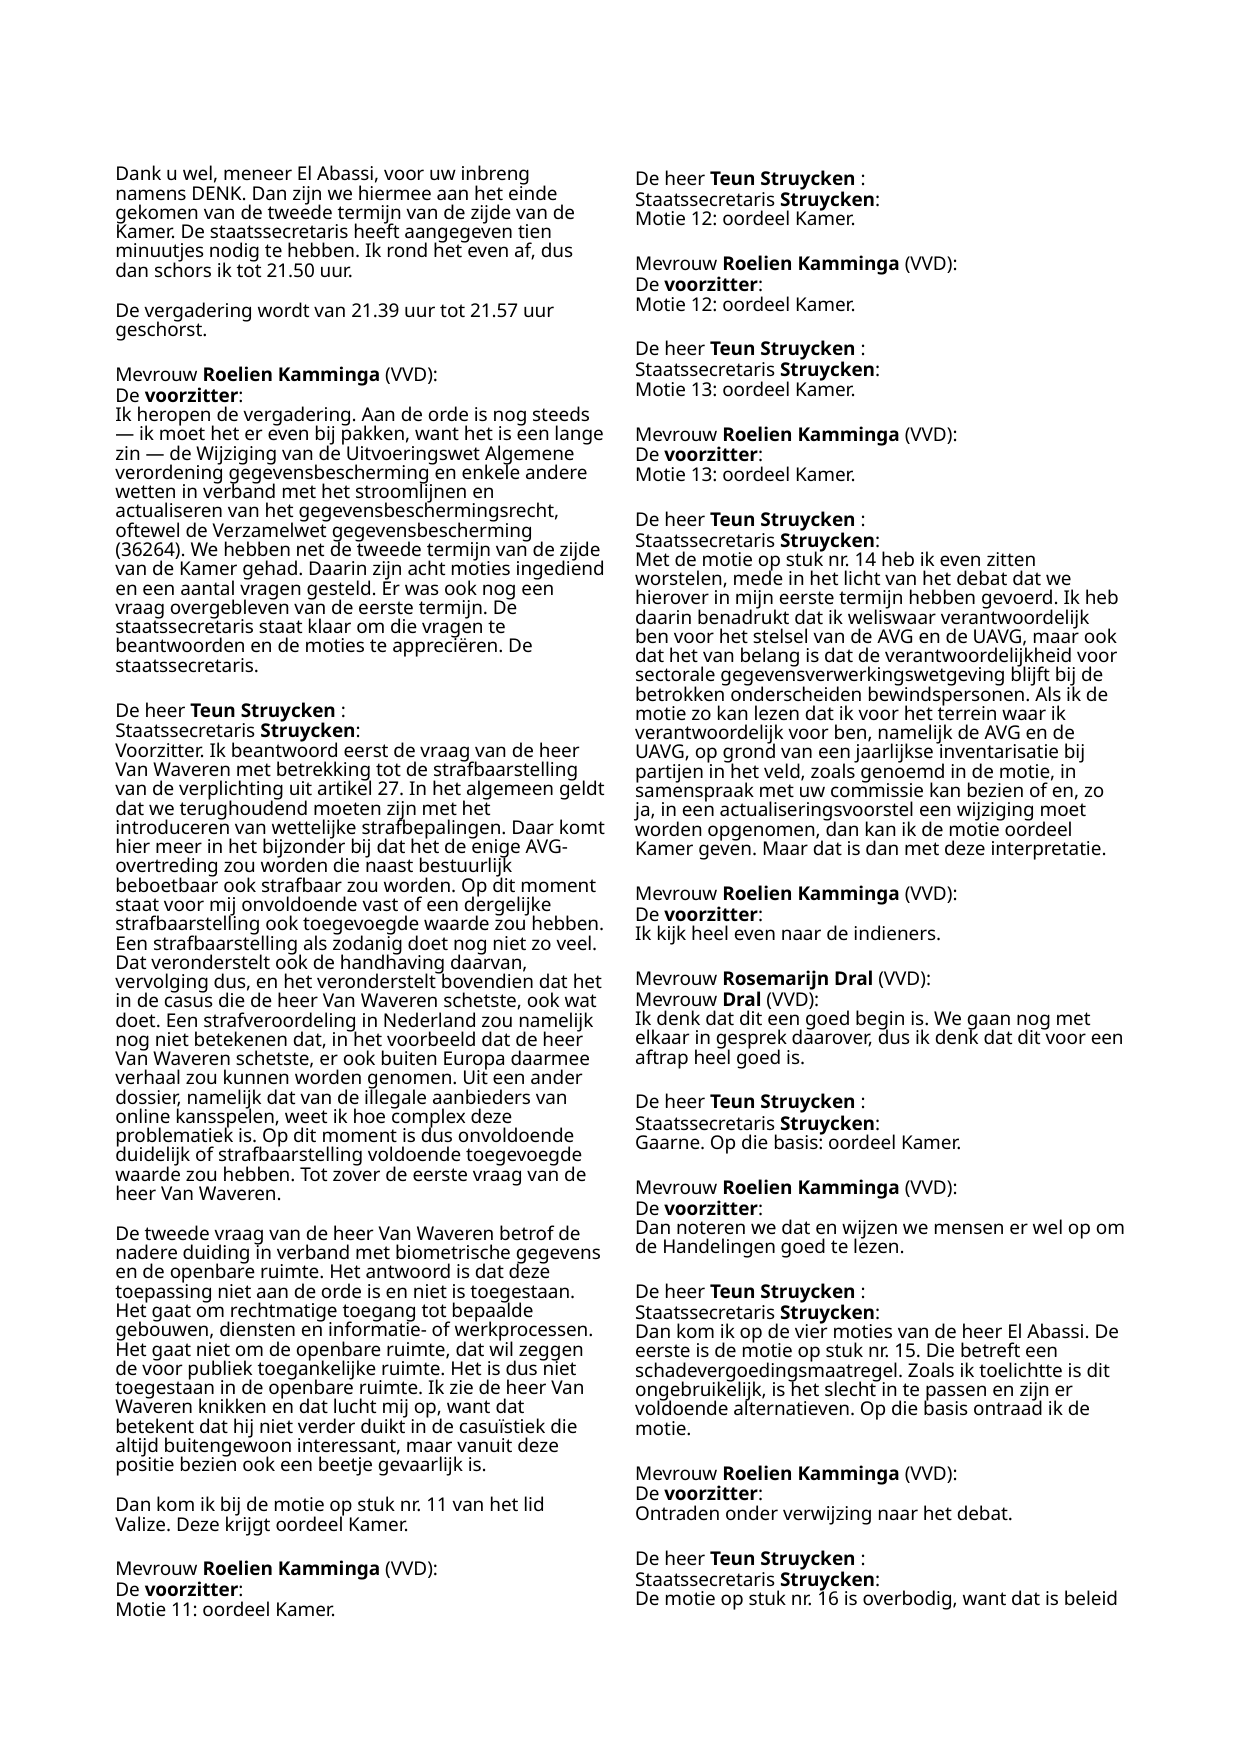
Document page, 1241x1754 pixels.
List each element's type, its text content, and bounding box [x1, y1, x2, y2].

text De heer Teun Struycken : [635, 1545, 1125, 1571]
text Dan noteren we dat en wijzen we mensen er wel op om de Handelingen goed te lezen. [635, 1219, 1125, 1257]
text De voorzitter: [635, 1199, 1125, 1219]
text De voorzitter: [635, 276, 1125, 296]
text De vergadering wordt van 21.39 uur tot 21.57 uur geschorst. [115, 302, 605, 340]
text De heer Teun Struycken : [635, 1278, 1125, 1304]
text Mevrouw Roelien Kamminga (VVD): [635, 421, 1125, 446]
text Staatssecretaris Struycken: [635, 1114, 1125, 1134]
text Motie 12: oordeel Kamer. [635, 296, 1125, 315]
text Dan kom ik bij de motie op stuk nr. 11 van het lid Valize. Deze krijgt oordeel Kamer. [115, 1496, 605, 1535]
text De voorzitter: [635, 446, 1125, 466]
text Mevrouw Dral (VVD): [635, 991, 1125, 1010]
text Motie 11: oordeel Kamer. [115, 1601, 605, 1620]
text Voorzitter. Ik beantwoord eerst de vraag van de heer Van Waveren met betrekking tot de strafbaarstelling van de verplichting uit artikel 27. In het algemeen geldt dat we terughoudend moeten zijn met het introduceren van wettelijke strafbepalingen. Daar komt hier meer in het bijzonder bij dat het de enige AVG-overtreding zou worden die naast bestuurlijk beboetbaar ook strafbaar zou worden. Op dit moment staat voor mij onvoldoende vast of een dergelijke strafbaarstelling ook toegevoegde waarde zou hebben. Een strafbaarstelling als zodanig doet nog niet zo veel. Dat veronderstelt ook de handhaving daarvan, vervolging dus, en het veronderstelt bovendien dat het in de casus die de heer Van Waveren schetste, ook wat doet. Een strafveroordeling in Nederland zou namelijk nog niet betekenen dat, in het voorbeeld dat de heer Van Waveren schetste, er ook buiten Europa daarmee verhaal zou kunnen worden genomen. Uit een ander dossier, namelijk dat van de illegale aanbieders van online kansspelen, weet ik hoe complex deze problematiek is. Op dit moment is dus onvoldoende duidelijk of strafbaarstelling voldoende toegevoegde waarde zou hebben. Tot zover de eerste vraag van de heer Van Waveren. [115, 742, 605, 1204]
text Mevrouw Roelien Kamminga (VVD): [115, 361, 605, 387]
text De heer Teun Struycken : [635, 165, 1125, 191]
text Staatssecretaris Struycken: [635, 361, 1125, 381]
text De heer Teun Struycken : [635, 506, 1125, 532]
text Mevrouw Roelien Kamminga (VVD): [635, 880, 1125, 906]
text Staatssecretaris Struycken: [635, 532, 1125, 551]
text Staatssecretaris Struycken: [635, 191, 1125, 210]
text De heer Teun Struycken : [635, 1089, 1125, 1114]
text Motie 12: oordeel Kamer. [635, 210, 1125, 230]
text Mevrouw Rosemarijn Dral (VVD): [635, 965, 1125, 991]
text Ontraden onder verwijzing naar het debat. [635, 1505, 1125, 1524]
text Met de motie op stuk nr. 14 heb ik even zitten worstelen, mede in het licht van het debat dat we hierover in mijn eerste termijn hebben gevoerd. Ik heb daarin benadrukt dat ik weliswaar verantwoordelijk ben voor het stelsel van de AVG en de UAVG, maar ook dat het van belang is dat de verantwoordelijkheid voor sectorale gegevensverwerkingswetgeving blijft bij de betrokken onderscheiden bewindspersonen. Als ik de motie zo kan lezen dat ik voor het terrein waar ik verantwoordelijk voor ben, namelijk de AVG en de UAVG, op grond van een jaarlijkse inventarisatie bij partijen in het veld, zoals genoemd in de motie, in samenspraak met uw commissie kan bezien of en, zo ja, in een actualiseringsvoorstel een wijziging moet worden opgenomen, dan kan ik de motie oordeel Kamer geven. Maar dat is dan met deze interpretatie. [635, 551, 1125, 859]
text De voorzitter: [635, 906, 1125, 925]
text Mevrouw Roelien Kamminga (VVD): [635, 1460, 1125, 1485]
text Ik kijk heel even naar de indieners. [635, 925, 1125, 944]
text Ik heropen de vergadering. Aan de orde is nog steeds — ik moet het er even bij pakken, want het is een lange zin — de Wijziging van de Uitvoeringswet Algemene verordening gegevensbescherming en enkele andere wetten in verband met het stroomlijnen en actualiseren van het gegevensbeschermingsrecht, oftewel de Verzamelwet gegevensbescherming (36264). We hebben net de tweede termijn van de zijde van de Kamer gehad. Daarin zijn acht moties ingediend en een aantal vragen gesteld. Er was ook nog een vraag overgebleven van de eerste termijn. De staatssecretaris staat klaar om die vragen te beantwoorden en de moties te appreciëren. De staatssecretaris. [115, 406, 605, 676]
text Dan kom ik op de vier moties van de heer El Abassi. De eerste is de motie op stuk nr. 15. Die betreft een schadevergoedingsmaatregel. Zoals ik toelichtte is dit ongebruikelijk, is het slecht in te passen en zijn er voldoende alternatieven. Op die basis ontraad ik de motie. [635, 1323, 1125, 1439]
text Ik denk dat dit een goed begin is. We gaan nog met elkaar in gesprek daarover, dus ik denk dat dit voor een aftrap heel goed is. [635, 1010, 1125, 1068]
text Mevrouw Roelien Kamminga (VVD): [115, 1556, 605, 1581]
text Mevrouw Roelien Kamminga (VVD): [635, 1174, 1125, 1199]
text Mevrouw Roelien Kamminga (VVD): [635, 251, 1125, 276]
text De voorzitter: [635, 1485, 1125, 1505]
text De heer Teun Struycken : [635, 336, 1125, 361]
text De voorzitter: [115, 1581, 605, 1601]
text Gaarne. Op die basis: oordeel Kamer. [635, 1134, 1125, 1153]
text Staatssecretaris Struycken: [635, 1571, 1125, 1590]
text De heer Teun Struycken : [115, 697, 605, 722]
text Staatssecretaris Struycken: [115, 722, 605, 742]
text De motie op stuk nr. 16 is overbodig, want dat is beleid [635, 1590, 1125, 1609]
text De tweede vraag van de heer Van Waveren betrof de nadere duiding in verband met biometrische gegevens en de openbare ruimte. Het antwoord is dat deze toepassing niet aan de orde is en niet is toegestaan. Het gaat om rechtmatige toegang tot bepaalde gebouwen, diensten en informatie- of werkprocessen. Het gaat niet om de openbare ruimte, dat wil zeggen de voor publiek toegankelijke ruimte. Het is dus niet toegestaan in de openbare ruimte. Ik zie de heer Van Waveren knikken en dat lucht mij op, want dat betekent dat hij niet verder duikt in de casuïstiek die altijd buitengewoon interessant, maar vanuit deze positie bezien ook een beetje gevaarlijk is. [115, 1225, 605, 1476]
text Dank u wel, meneer El Abassi, voor uw inbreng namens DENK. Dan zijn we hiermee aan het einde gekomen van de tweede termijn van de zijde van de Kamer. De staatssecretaris heeft aangegeven tien minuutjes nodig te hebben. Ik rond het even af, dus dan schors ik tot 21.50 uur. [115, 165, 605, 281]
text Motie 13: oordeel Kamer. [635, 466, 1125, 485]
text Motie 13: oordeel Kamer. [635, 381, 1125, 400]
text Staatssecretaris Struycken: [635, 1304, 1125, 1323]
text De voorzitter: [115, 387, 605, 406]
